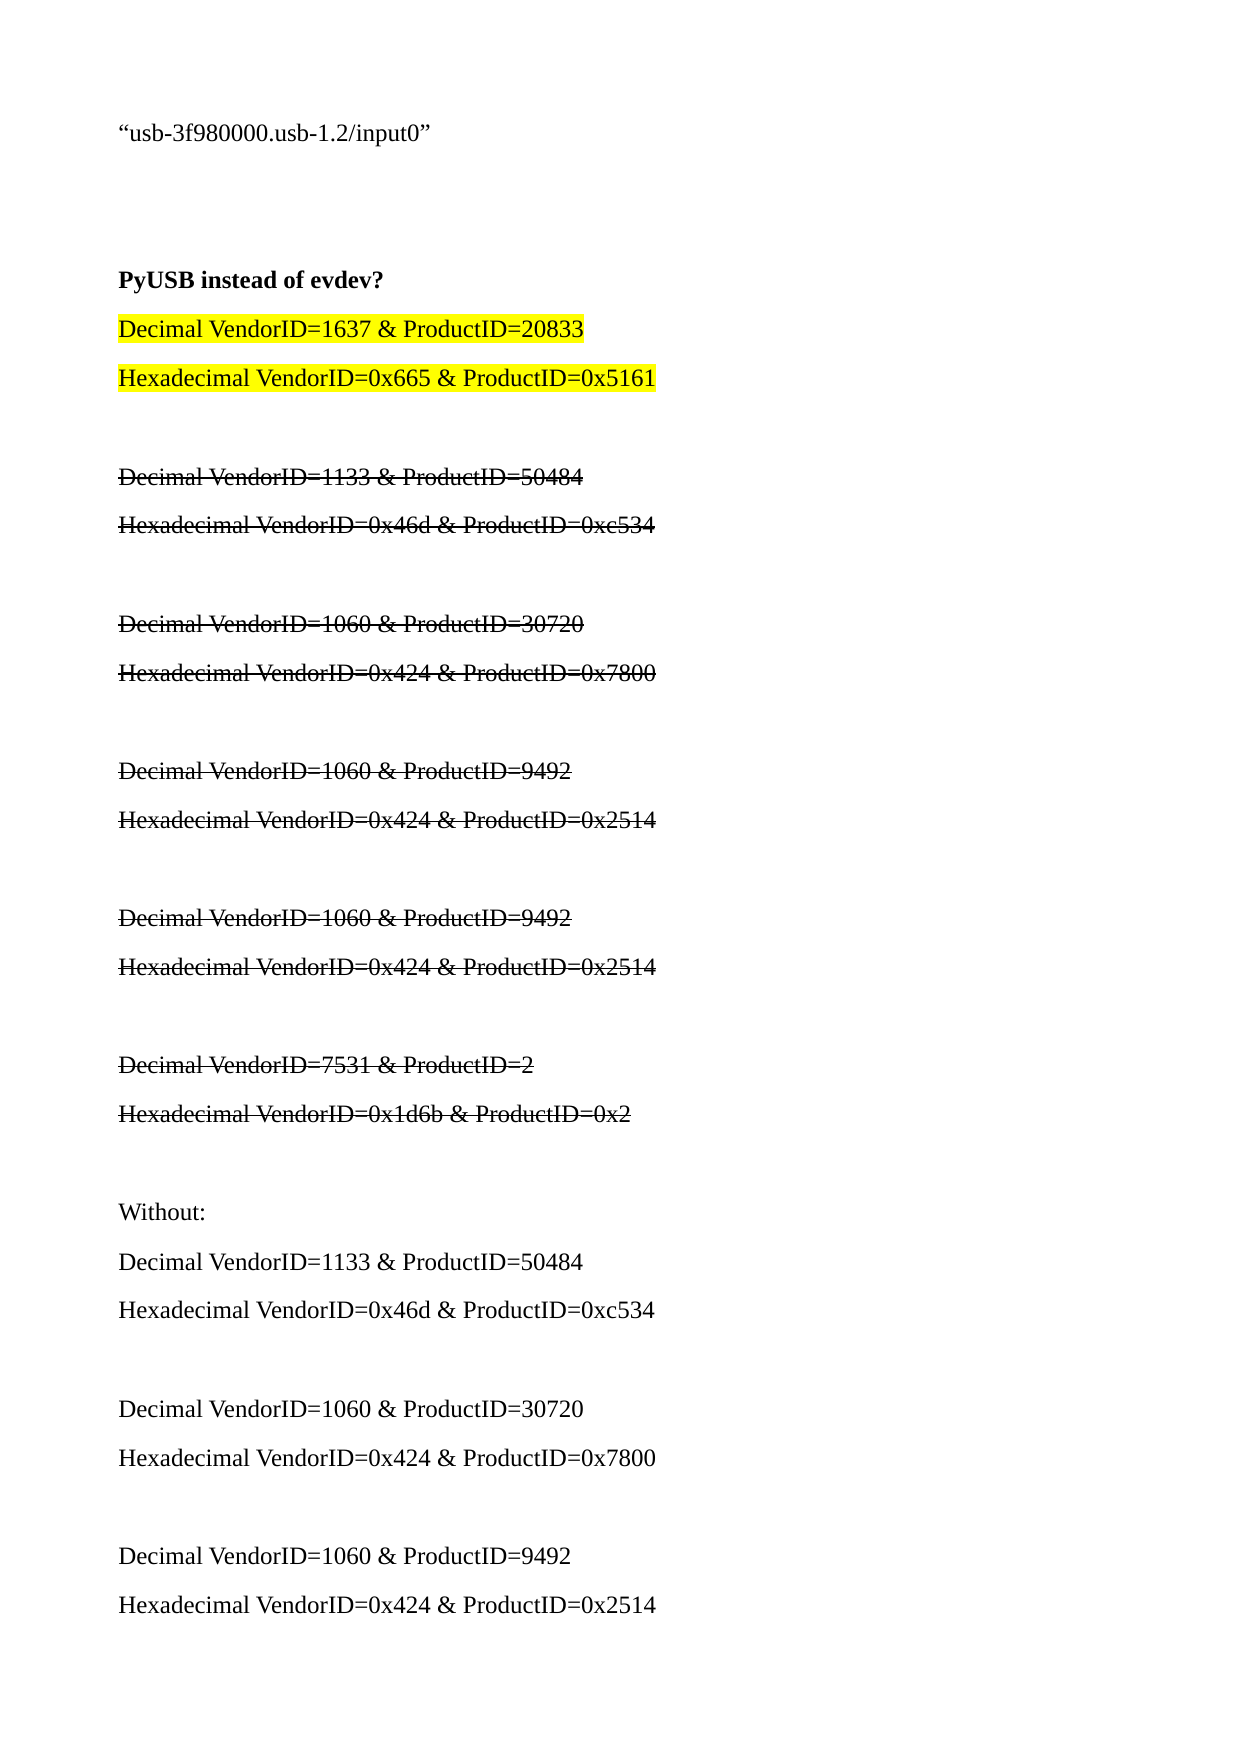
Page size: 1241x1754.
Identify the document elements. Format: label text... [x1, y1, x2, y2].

text Hexadecimal VendorID=0x424 & ProductID=0x2514 [118, 805, 1122, 834]
text Hexadecimal VendorID=0x424 & ProductID=0x7800 [118, 658, 1122, 687]
text Without: [118, 1197, 1122, 1226]
text Decimal VendorID=1060 & ProductID=30720 [118, 609, 1122, 637]
text Hexadecimal VendorID=0x424 & ProductID=0x2514 [118, 1590, 1122, 1619]
text Hexadecimal VendorID=0x424 & ProductID=0x7800 [118, 1443, 1122, 1472]
text PyUSB instead of evdev? [118, 265, 1122, 294]
text Decimal VendorID=1133 & ProductID=50484 [118, 1247, 1122, 1275]
text Decimal VendorID=1133 & ProductID=50484 [118, 462, 1122, 490]
text Hexadecimal VendorID=0x424 & ProductID=0x2514 [118, 952, 1122, 981]
text Decimal VendorID=1060 & ProductID=30720 [118, 1394, 1122, 1422]
text Decimal VendorID=7531 & ProductID=2 [118, 1050, 1122, 1079]
text Hexadecimal VendorID=0x665 & ProductID=0x5161 [118, 363, 1122, 392]
text “usb-3f980000.usb-1.2/input0” [118, 118, 1122, 147]
text Decimal VendorID=1637 & ProductID=20833 [118, 314, 1122, 343]
text Decimal VendorID=1060 & ProductID=9492 [118, 903, 1122, 932]
text Decimal VendorID=1060 & ProductID=9492 [118, 1541, 1122, 1570]
text Hexadecimal VendorID=0x46d & ProductID=0xc534 [118, 1296, 1122, 1324]
text Hexadecimal VendorID=0x46d & ProductID=0xc534 [118, 511, 1122, 539]
text Hexadecimal VendorID=0x1d6b & ProductID=0x2 [118, 1099, 1122, 1128]
text Decimal VendorID=1060 & ProductID=9492 [118, 756, 1122, 785]
